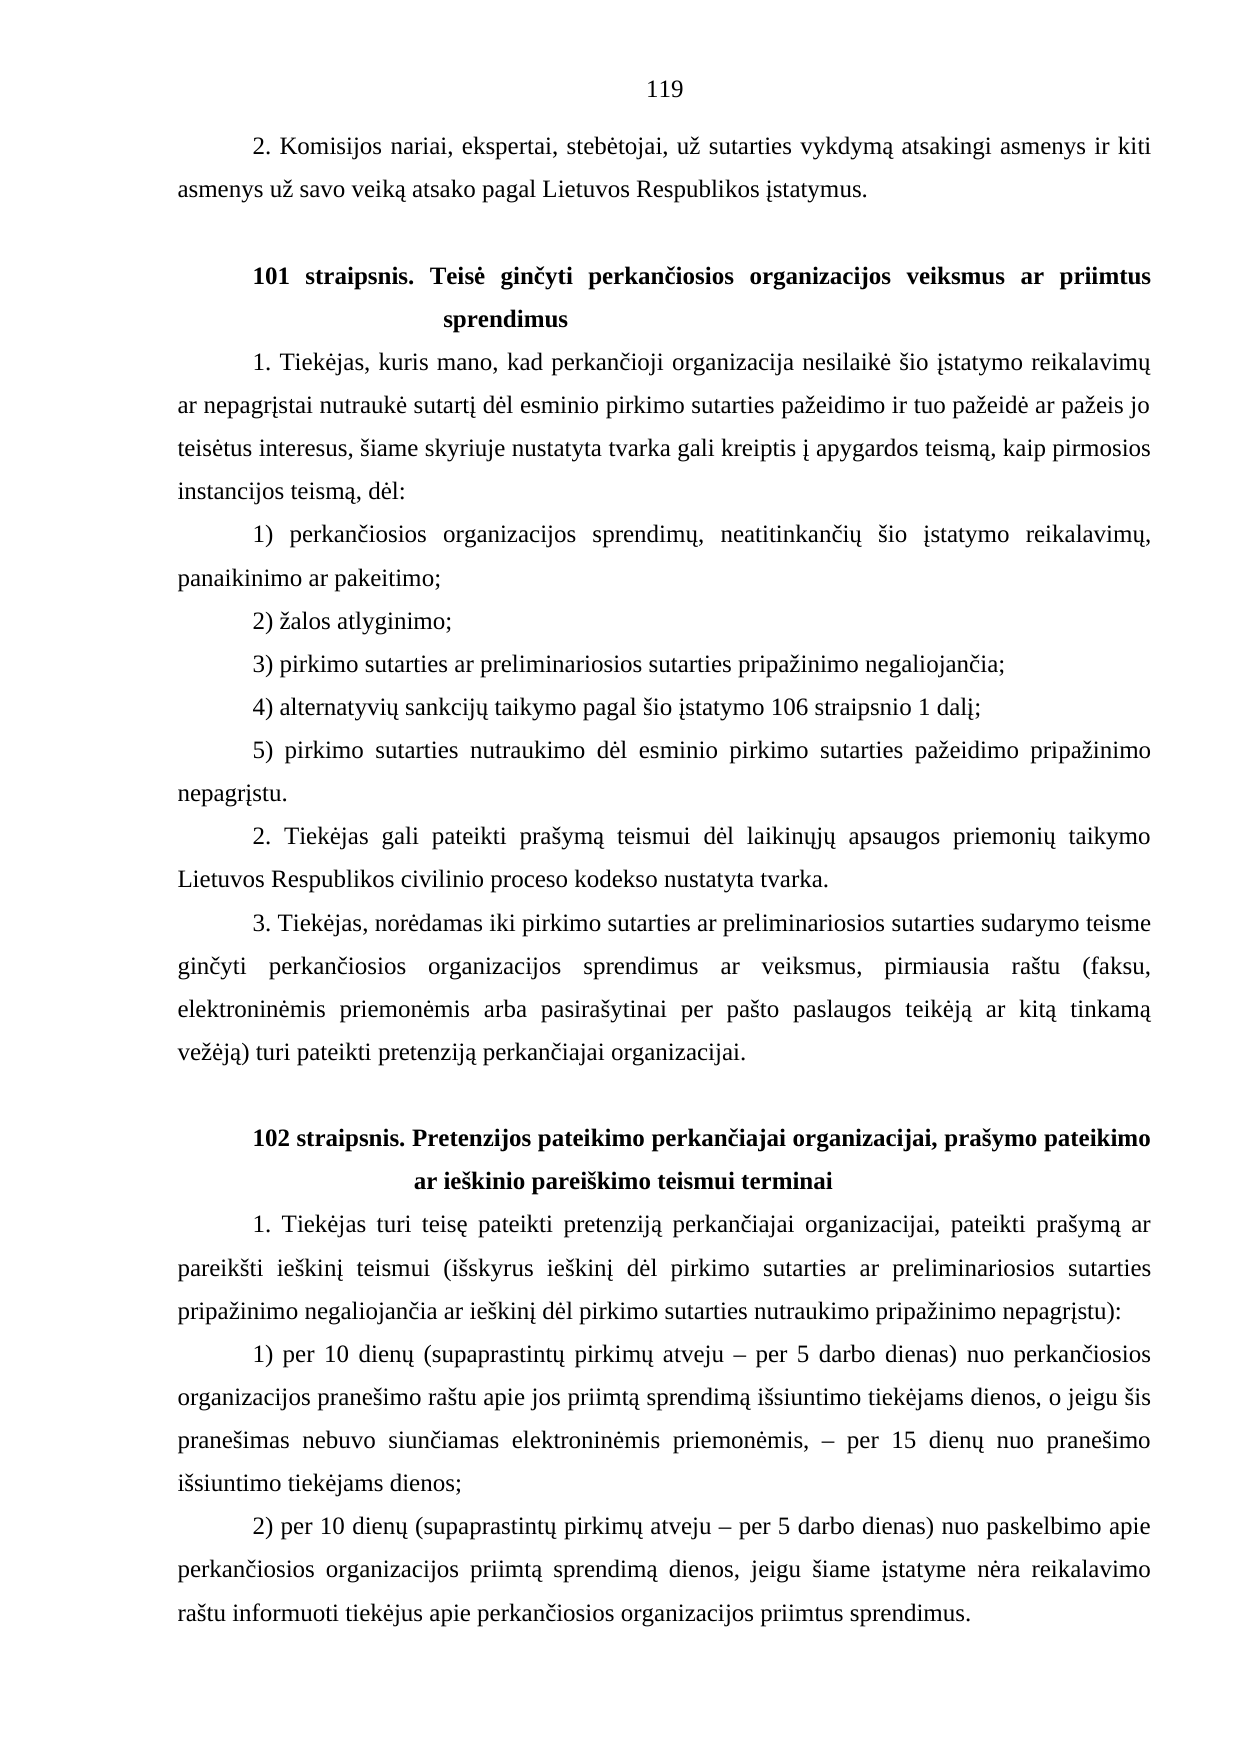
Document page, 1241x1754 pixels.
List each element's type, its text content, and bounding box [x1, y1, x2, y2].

text 1. Tiekėjas turi teisę pateikti pretenziją perkančiajai organizacijai, pateikti prašymą ar pareikšti ieškinį teismui (išskyrus ieškinį dėl pirkimo sutarties ar preliminariosios sutarties pripažinimo negaliojančia ar ieškinį dėl pirkimo sutarties nutraukimo pripažinimo nepagrįstu): [177, 1209, 1152, 1324]
text 1. Tiekėjas, kuris mano, kad perkančioji organizacija nesilaikė šio įstatymo reikalavimų ar nepagrįstai nutraukė sutartį dėl esminio pirkimo sutarties pažeidimo ir tuo pažeidė ar pažeis jo teisėtus interesus, šiame skyriuje nustatyta tvarka gali kreiptis į apygardos teismą, kaip pirmosios instancijos teismą, dėl: [177, 347, 1152, 505]
text 2. Tiekėjas gali pateikti prašymą teismui dėl laikinųjų apsaugos priemonių taikymo Lietuvos Respublikos civilinio proceso kodekso nustatyta tvarka. [177, 821, 1152, 893]
text 4) alternatyvių sankcijų taikymo pagal šio įstatymo 106 straipsnio 1 dalį; [177, 692, 1152, 721]
text 3) pirkimo sutarties ar preliminariosios sutarties pripažinimo negaliojančia; [177, 649, 1152, 678]
text 102 straipsnis. Pretenzijos pateikimo perkančiajai organizacijai, prašymo pateikimo ar ieškinio pareiškimo teismui terminai [252, 1123, 1152, 1195]
text 2) žalos atlyginimo; [177, 606, 1152, 634]
text 2. Komisijos nariai, ekspertai, stebėtojai, už sutarties vykdymą atsakingi asmenys ir kiti asmenys už savo veiką atsako pagal Lietuvos Respublikos įstatymus. [177, 131, 1152, 203]
text 5) pirkimo sutarties nutraukimo dėl esminio pirkimo sutarties pažeidimo pripažinimo nepagrįstu. [177, 735, 1152, 807]
text 101 straipsnis. Teisė ginčyti perkančiosios organizacijos veiksmus ar priimtus sprendimus [252, 261, 1152, 333]
text 3. Tiekėjas, norėdamas iki pirkimo sutarties ar preliminariosios sutarties sudarymo teisme ginčyti perkančiosios organizacijos sprendimus ar veiksmus, pirmiausia raštu (faksu, elektroninėmis priemonėmis arba pasirašytinai per pašto paslaugos teikėją ar kitą tinkamą vežėją) turi pateikti pretenziją perkančiajai organizacijai. [177, 908, 1152, 1066]
text 1) per 10 dienų (supaprastintų pirkimų atveju – per 5 darbo dienas) nuo perkančiosios organizacijos pranešimo raštu apie jos priimtą sprendimą išsiuntimo tiekėjams dienos, o jeigu šis pranešimas nebuvo siunčiamas elektroninėmis priemonėmis, – per 15 dienų nuo pranešimo išsiuntimo tiekėjams dienos; [177, 1339, 1152, 1497]
text 1) perkančiosios organizacijos sprendimų, neatitinkančių šio įstatymo reikalavimų, panaikinimo ar pakeitimo; [177, 519, 1152, 591]
text 2) per 10 dienų (supaprastintų pirkimų atveju – per 5 darbo dienas) nuo paskelbimo apie perkančiosios organizacijos priimtą sprendimą dienos, jeigu šiame įstatyme nėra reikalavimo raštu informuoti tiekėjus apie perkančiosios organizacijos priimtus sprendimus. [177, 1511, 1152, 1626]
